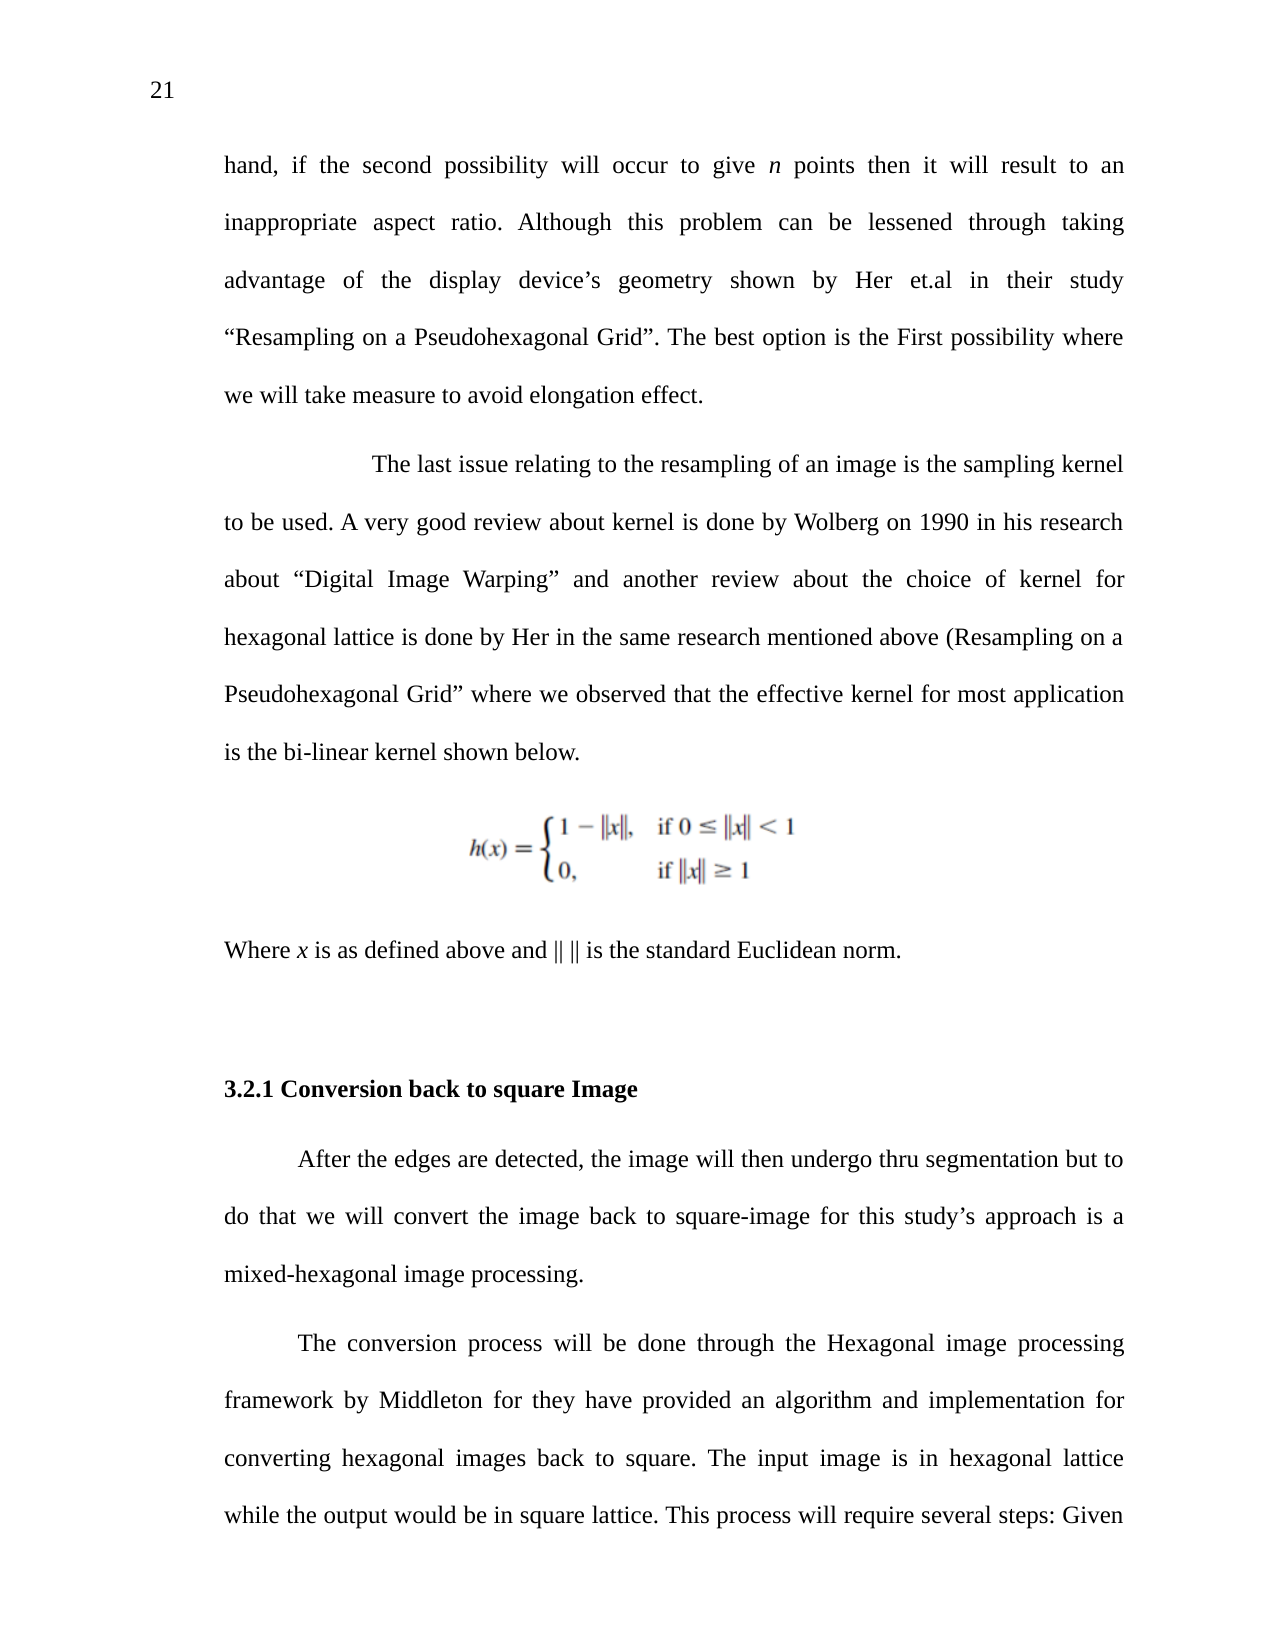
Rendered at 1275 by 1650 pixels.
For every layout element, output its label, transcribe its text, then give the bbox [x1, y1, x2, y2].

text After the edges are detected, the image will then undergo thru segmentation but to do that we will convert the image back to square-image for this study’s approach is a mixed-hexagonal image processing. [224, 1144, 1125, 1287]
text hand, if the second possibility will occur to give n points then it will result to an inappropriate aspect ratio. Although this problem can be lessened through taking advantage of the display device’s geometry shown by Her et.al in their study “Resampling on a Pseudohexagonal Grid”. The best option is the First possibility where we will take measure to avoid elongation effect. [224, 150, 1125, 409]
text The last issue relating to the resampling of an image is the sampling kernel to be used. A very good review about kernel is done by Wolberg on 1990 in his research about “Digital Image Warping” and another review about the choice of kernel for hexagonal lattice is done by Her in the same research mentioned above (Resampling on a Pseudohexagonal Grid” where we observed that the effective kernel for most application is the bi-linear kernel shown below. [224, 449, 1125, 766]
text Where x is as defined above and || || is the standard Euclidean norm. [224, 936, 1125, 964]
text The conversion process will be done through the Hexagonal image processing framework by Middleton for they have provided an algorithm and implementation for converting hexagonal images back to square. The input image is in hexagonal lattice while the output would be in square lattice. This process will require several steps: Given [224, 1328, 1125, 1529]
text 3.2.1 Conversion back to square Image [150, 1074, 1125, 1103]
